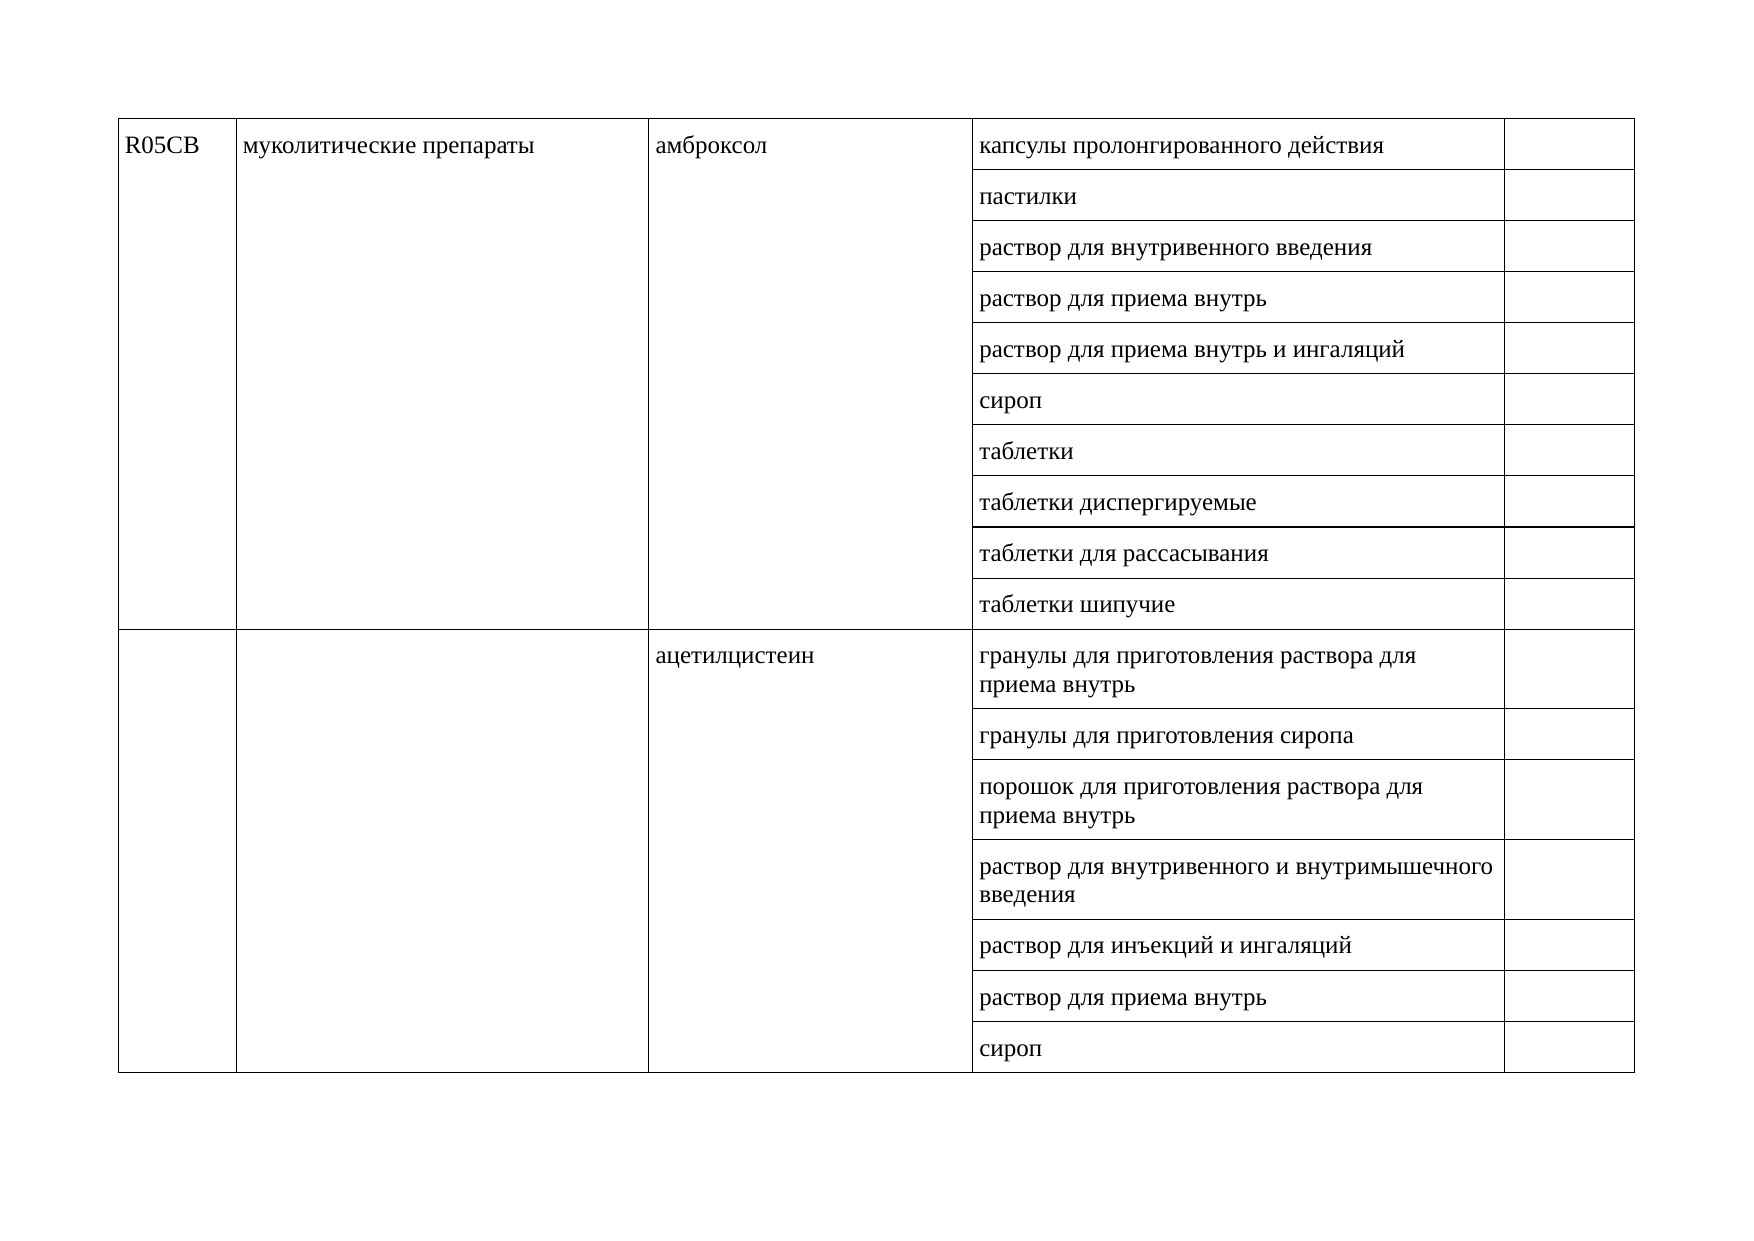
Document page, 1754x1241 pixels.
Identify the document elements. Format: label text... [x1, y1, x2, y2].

table_cell пастилки [973, 170, 1504, 220]
table_cell таблетки для рассасывания [973, 528, 1504, 577]
table_cell раствор для инъекций и ингаляций [973, 920, 1504, 970]
table_cell [1505, 630, 1634, 708]
table_cell [1505, 971, 1634, 1021]
table_cell [1505, 272, 1634, 322]
table_cell капсулы пролонгированного действия [973, 119, 1504, 169]
table_cell [1505, 1022, 1634, 1072]
table_cell [1505, 221, 1634, 271]
table_cell [1505, 528, 1634, 577]
table_cell R05CB [119, 119, 236, 628]
table_cell раствор для приема внутрь и ингаляций [973, 323, 1504, 373]
table_cell [1505, 425, 1634, 475]
table_cell ацетилцистеин [649, 630, 972, 1072]
table_cell таблетки шипучие [973, 579, 1504, 628]
table_cell [237, 630, 648, 1072]
table_cell [1505, 119, 1634, 169]
table_cell гранулы для приготовления раствора для приема внутрь [973, 630, 1504, 708]
table_cell сироп [973, 374, 1504, 424]
table_cell [1505, 709, 1634, 759]
table_cell [1505, 760, 1634, 839]
table_cell [1505, 374, 1634, 424]
table_cell [1505, 323, 1634, 373]
table_cell амброксол [649, 119, 972, 628]
table_cell [1505, 170, 1634, 220]
table_cell муколитические препараты [237, 119, 648, 628]
table_cell [1505, 920, 1634, 970]
table_cell раствор для внутривенного и внутримышечного введения [973, 840, 1504, 919]
table_cell порошок для приготовления раствора для приема внутрь [973, 760, 1504, 839]
table_cell сироп [973, 1022, 1504, 1072]
table_cell [1505, 476, 1634, 526]
table_cell [1505, 579, 1634, 628]
table_cell таблетки диспергируемые [973, 476, 1504, 526]
table_cell [119, 630, 236, 1072]
table_cell раствор для приема внутрь [973, 272, 1504, 322]
table_cell гранулы для приготовления сиропа [973, 709, 1504, 759]
table_cell [1505, 840, 1634, 919]
table_cell таблетки [973, 425, 1504, 475]
table_cell раствор для внутривенного введения [973, 221, 1504, 271]
table_cell раствор для приема внутрь [973, 971, 1504, 1021]
